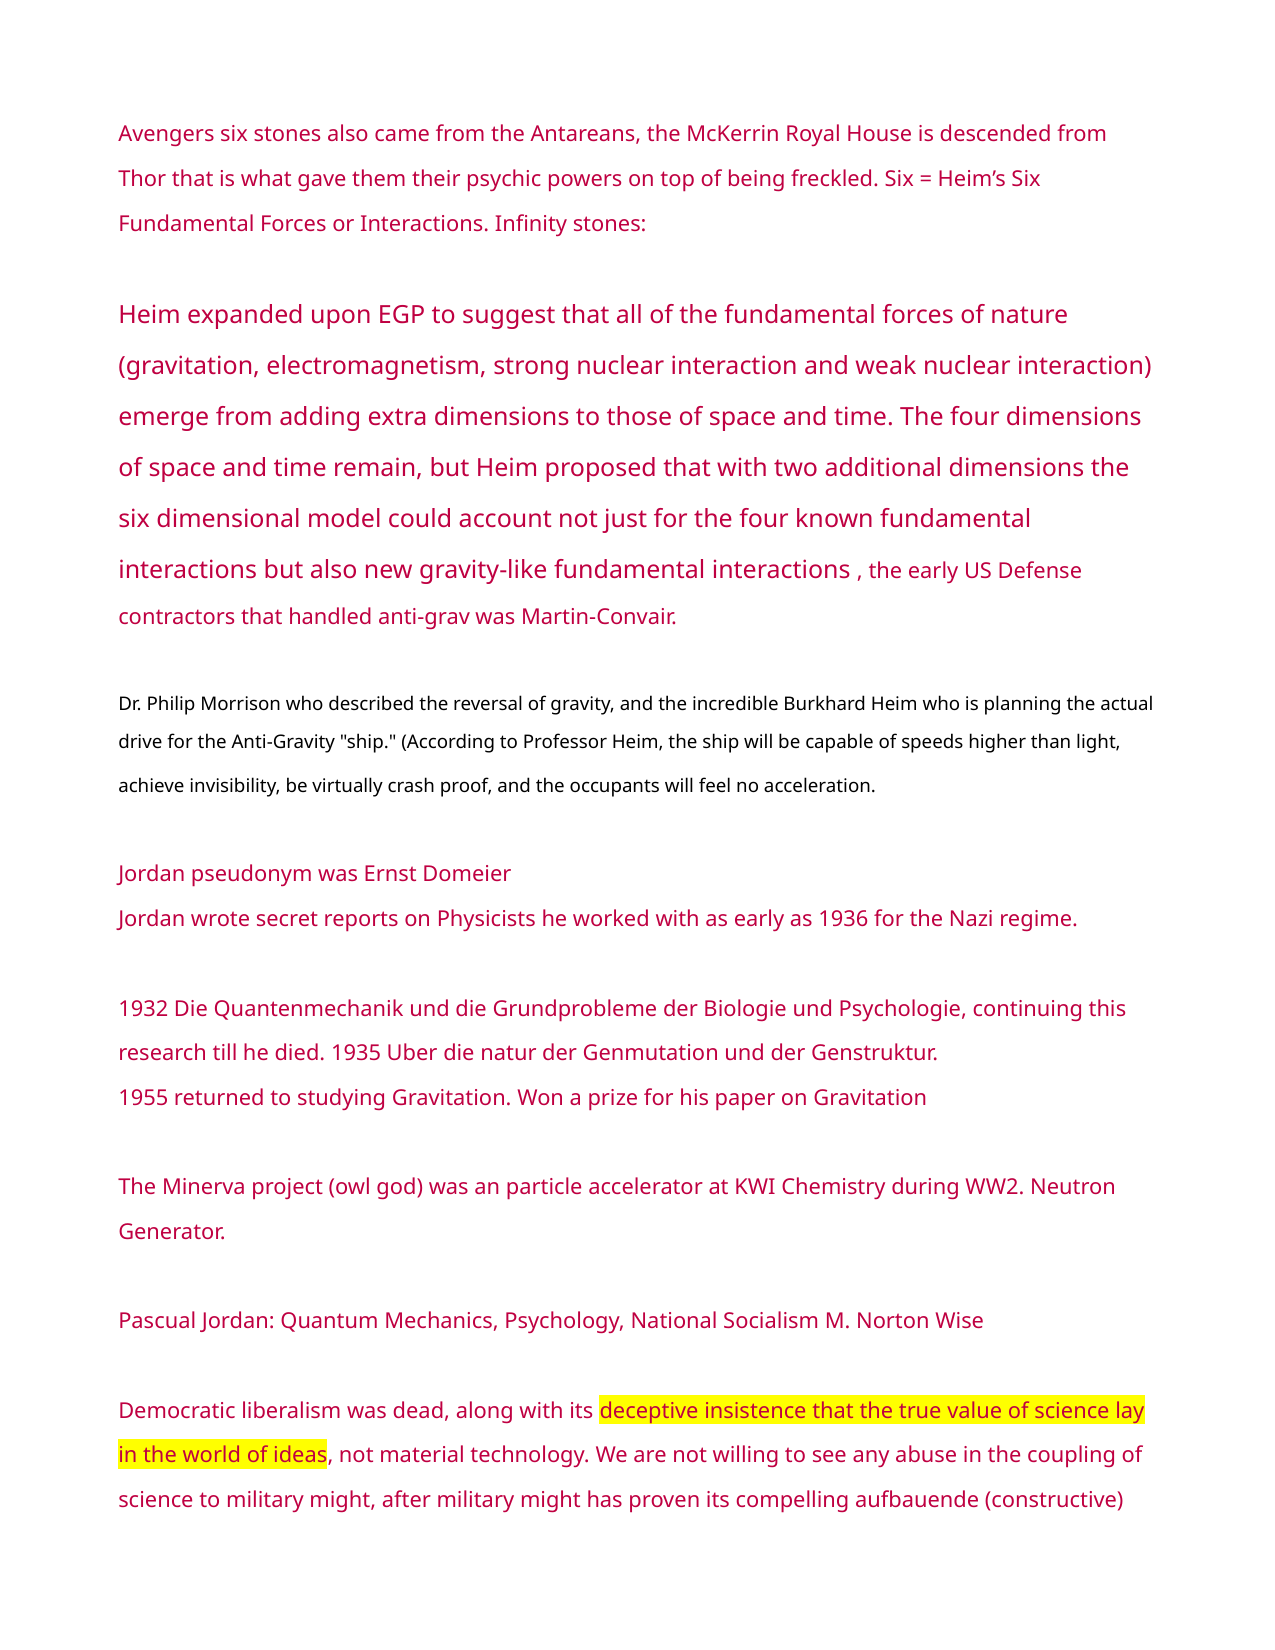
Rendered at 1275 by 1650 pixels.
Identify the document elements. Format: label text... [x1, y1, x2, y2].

text Avengers six stones also came from the Antareans, the McKerrin Royal House is descended from Thor that is what gave them their psychic powers on top of being freckled. Six = Heim’s Six Fundamental Forces or Interactions. Infinity stones: [118, 118, 1157, 237]
text 1955 returned to studying Gravitation. Won a prize for his paper on Gravitation [118, 1082, 1157, 1112]
text Jordan pseudonym was Ernst Domeier [118, 858, 1157, 888]
text Pascual Jordan: Quantum Mechanics, Psychology, National Socialism M. Norton Wise [118, 1305, 1157, 1335]
text 1932 Die Quantenmechanik und die Grundprobleme der Biologie und Psychologie, continuing this research till he died. 1935 Uber die natur der Genmutation und der Genstruktur. [118, 992, 1157, 1067]
text Heim expanded upon EGP to suggest that all of the fundamental forces of nature (gravitation, electromagnetism, strong nuclear interaction and weak nuclear interaction) emerge from adding extra dimensions to those of space and time. The four dimensions of space and time remain, but Heim proposed that with two additional dimensions the six dimensional model could account not just for the four known fundamental interactions but also new gravity-like fundamental interactions , the early US Defense contractors that handled anti-grav was Martin-Convair. [118, 297, 1157, 631]
text Democratic liberalism was dead, along with its deceptive insistence that the true value of science lay in the world of ideas, not material technology. We are not willing to see any abuse in the coupling of science to military might, after military might has proven its compelling aufbauende (constructive) [118, 1395, 1157, 1514]
text Jordan wrote secret reports on Physicists he worked with as early as 1936 for the Nazi regime. [118, 903, 1157, 933]
text The Minerva project (owl god) was an particle accelerator at KWI Chemistry during WW2. Neutron Generator. [118, 1171, 1157, 1246]
text Dr. Philip Morrison who described the reversal of gravity, and the incredible Burkhard Heim who is planning the actual drive for the Anti-Gravity "ship." (According to Professor Heim, the ship will be capable of speeds higher than light, achieve invisibility, be virtually crash proof, and the occupants will feel no acceleration. [118, 690, 1157, 799]
